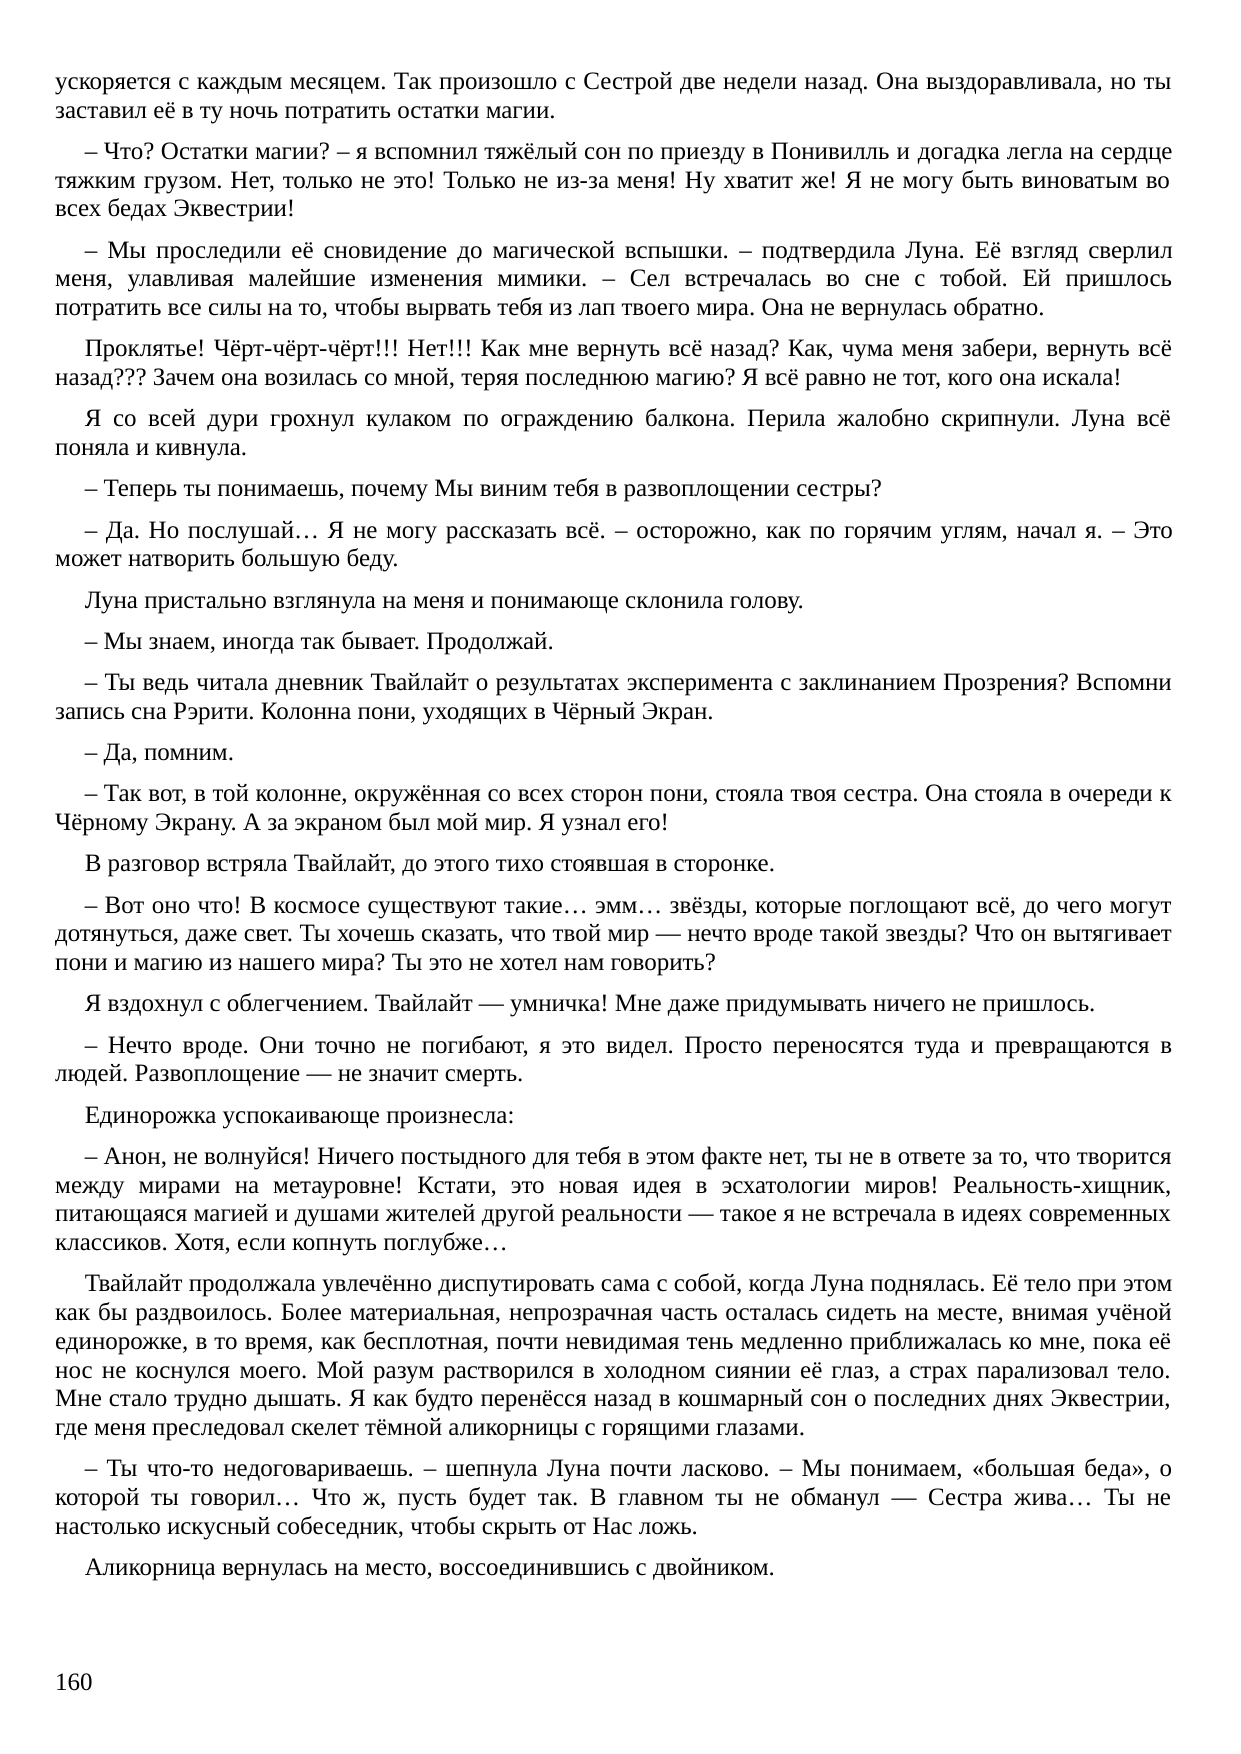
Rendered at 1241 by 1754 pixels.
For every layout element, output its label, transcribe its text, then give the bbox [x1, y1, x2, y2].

text Единорожка успокаивающе произнесла: [55, 1100, 1173, 1128]
text – Так вот, в той колонне, окружённая со всех сторон пони, стояла твоя сестра. Она стояла в очереди к Чёрному Экрану. А за экраном был мой мир. Я узнал его! [55, 778, 1173, 836]
text Проклятье! Чёрт-чёрт-чёрт!!! Нет!!! Как мне вернуть всё назад? Как, чума меня забери, вернуть всё назад??? Зачем она возилась со мной, теряя последнюю магию? Я всё равно не тот, кого она искала! [55, 333, 1173, 391]
text – Ты ведь читала дневник Твайлайт о результатах эксперимента с заклинанием Прозрения? Вспомни запись сна Рэрити. Колонна пони, уходящих в Чёрный Экран. [55, 667, 1173, 725]
text – Теперь ты понимаешь, почему Мы виним тебя в развоплощении сестры? [55, 473, 1173, 502]
text – Что? Остатки магии? – я вспомнил тяжёлый сон по приезду в Понивилль и догадка легла на сердце тяжким грузом. Нет, только не это! Только не из-за меня! Ну хватит же! Я не могу быть виноватым во всех бедах Эквестрии! [55, 136, 1173, 222]
text – Да. Но послушай… Я не могу рассказать всё. – осторожно, как по горячим углям, начал я. – Это может натворить большую беду. [55, 515, 1173, 572]
text ускоряется с каждым месяцем. Так произошло с Сестрой две недели назад. Она выздоравливала, но ты заставил её в ту ночь потратить остатки магии. [55, 66, 1173, 123]
text – Да, помним. [55, 737, 1173, 766]
text В разговор встряла Твайлайт, до этого тихо стоявшая в сторонке. [55, 848, 1173, 877]
text – Вот оно что! В космосе существуют такие… эмм… звёзды, которые поглощают всё, до чего могут дотянуться, даже свет. Ты хочешь сказать, что твой мир — нечто вроде такой звезды? Что он вытягивает пони и магию из нашего мира? Ты это не хотел нам говорить? [55, 890, 1173, 976]
text – Ты что-то недоговариваешь. – шепнула Луна почти ласково. – Мы понимаем, «большая беда», о которой ты говорил… Что ж, пусть будет так. В главном ты не обманул — Сестра жива… Ты не настолько искусный собеседник, чтобы скрыть от Нас ложь. [55, 1453, 1173, 1540]
text Твайлайт продолжала увлечённо диспутировать сама с собой, когда Луна поднялась. Её тело при этом как бы раздвоилось. Более материальная, непрозрачная часть осталась сидеть на месте, внимая учёной единорожке, в то время, как бесплотная, почти невидимая тень медленно приближалась ко мне, пока её нос не коснулся моего. Мой разум растворился в холодном сиянии её глаз, а страх парализовал тело. Мне стало трудно дышать. Я как будто перенёсся назад в кошмарный сон о последних днях Эквестрии, где меня преследовал скелет тёмной аликорницы с горящими глазами. [55, 1268, 1173, 1441]
text Я со всей дури грохнул кулаком по ограждению балкона. Перила жалобно скрипнули. Луна всё поняла и кивнула. [55, 403, 1173, 461]
text Я вздохнул с облегчением. Твайлайт — умничка! Мне даже придумывать ничего не пришлось. [55, 988, 1173, 1017]
text Луна пристально взглянула на меня и понимающе склонила голову. [55, 585, 1173, 613]
text – Анон, не волнуйся! Ничего постыдного для тебя в этом факте нет, ты не в ответе за то, что творится между мирами на метауровне! Кстати, это новая идея в эсхатологии миров! Реальность-хищник, питающаяся магией и душами жителей другой реальности — такое я не встречала в идеях современных классиков. Хотя, если копнуть поглубже… [55, 1141, 1173, 1256]
text Аликорница вернулась на место, воссоединившись с двойником. [55, 1552, 1173, 1581]
text – Мы знаем, иногда так бывает. Продолжай. [55, 626, 1173, 655]
text – Мы проследили её сновидение до магической вспышки. – подтвердила Луна. Её взгляд сверлил меня, улавливая малейшие изменения мимики. – Сел встречалась во сне с тобой. Ей пришлось потратить все силы на то, чтобы вырвать тебя из лап твоего мира. Она не вернулась обратно. [55, 235, 1173, 321]
text – Нечто вроде. Они точно не погибают, я это видел. Просто переносятся туда и превращаются в людей. Развоплощение — не значит смерть. [55, 1030, 1173, 1087]
